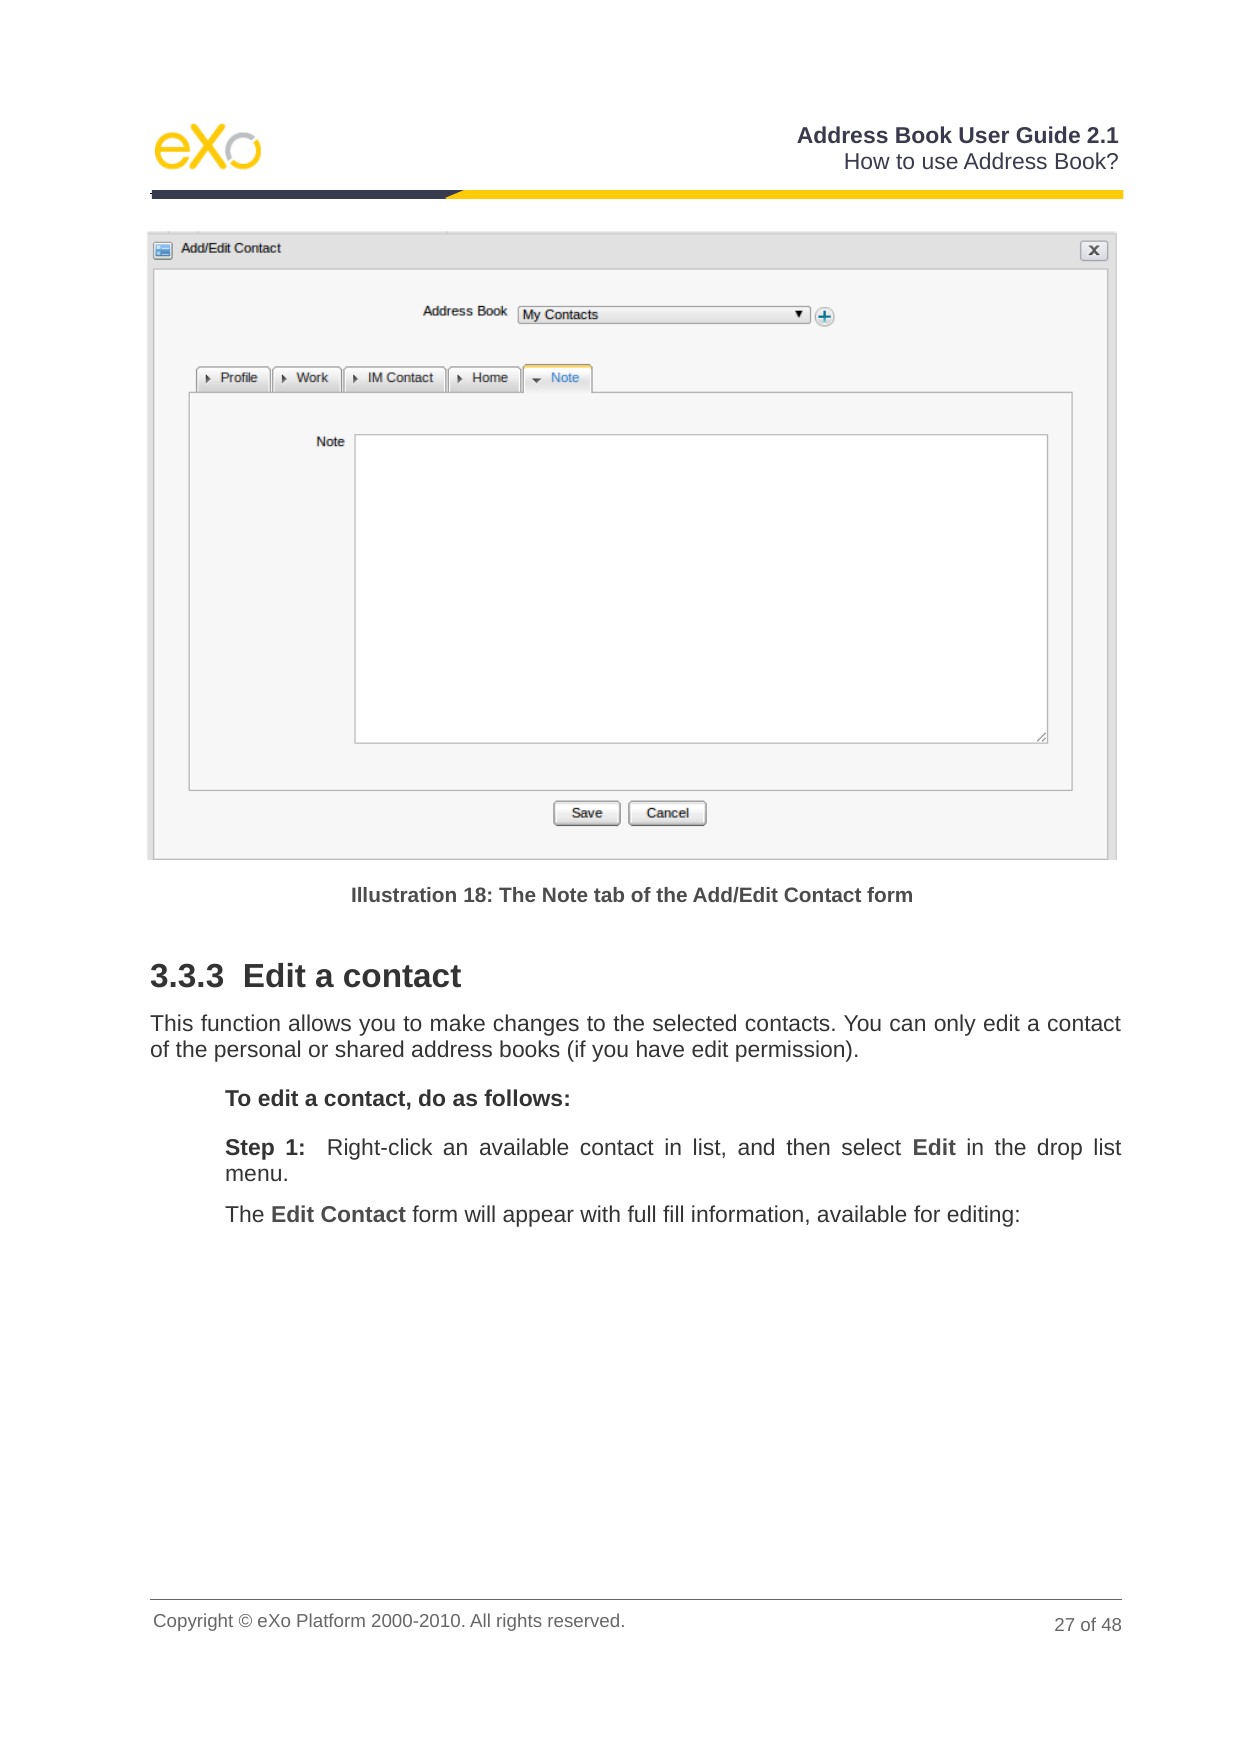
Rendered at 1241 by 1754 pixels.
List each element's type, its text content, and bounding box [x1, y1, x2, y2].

picture [155, 123, 262, 170]
list Step 1: Right-click an available contact in list, and then select Edit in the drop list menu. [187, 1134, 1122, 1186]
subtitle Edit a contact [150, 956, 1122, 994]
picture [147, 231, 1117, 860]
list To edit a contact, do as follows: [187, 1085, 1122, 1111]
text This function allows you to make changes to the selected contacts. You can only edit a contact of the personal or shared address books (if you have edit permission). [150, 1009, 1122, 1062]
list Illustration 18: The Note tab of the Add/Edit Contact form [147, 860, 1117, 907]
list The Edit Contact form will appear with full fill information, available for editing: [187, 1201, 1122, 1228]
picture [151, 190, 1124, 199]
